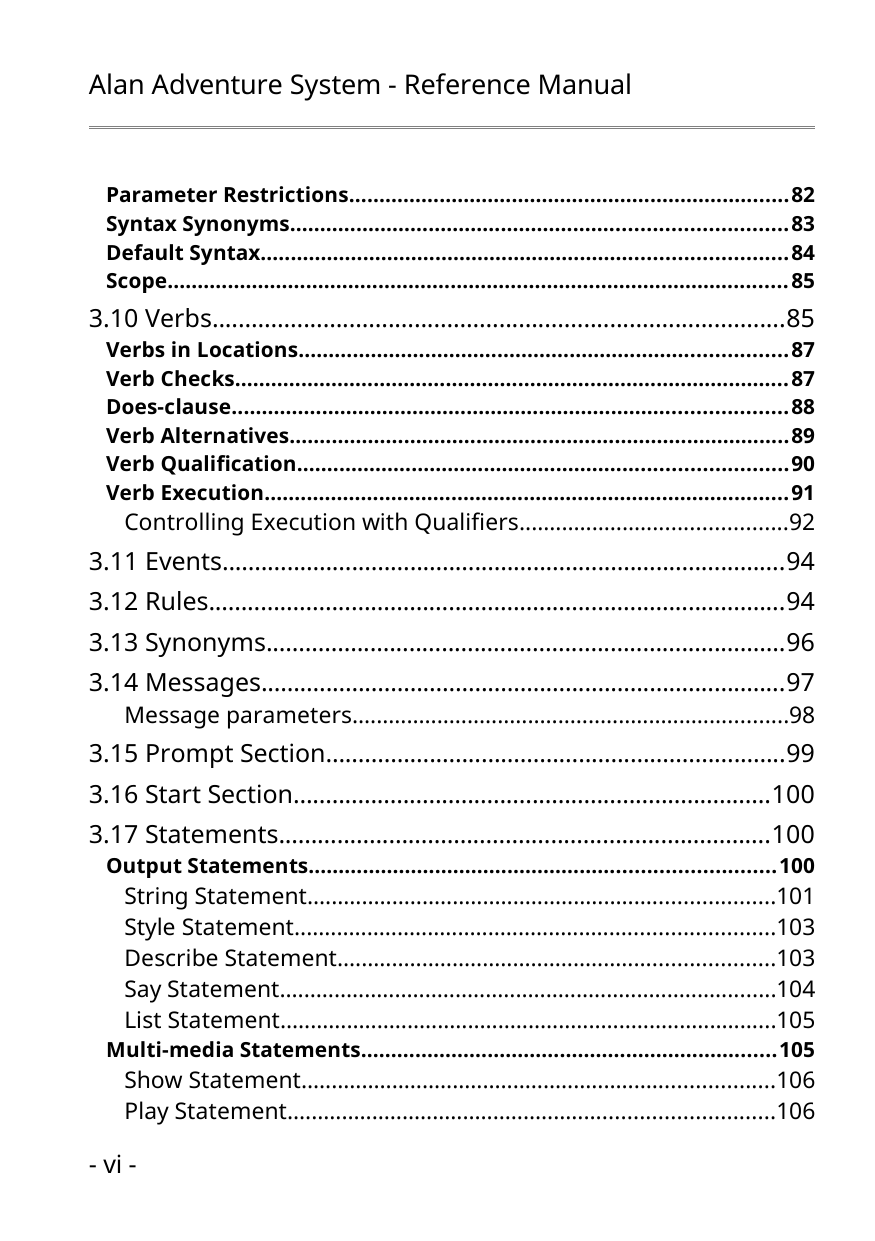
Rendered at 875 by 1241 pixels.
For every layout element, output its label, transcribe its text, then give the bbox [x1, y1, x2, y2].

text Message parameters 98 [118, 699, 815, 730]
text Verb Execution 91 [100, 478, 815, 506]
text 3.10 Verbs 85 [88, 301, 815, 335]
text Verb Qualification 90 [100, 449, 815, 478]
text 3.13 Synonyms 96 [88, 624, 815, 658]
text 3.14 Messages 97 [88, 665, 815, 699]
text Describe Statement 103 [118, 942, 815, 973]
text 3.11 Events 94 [88, 544, 815, 578]
text Play Statement 106 [118, 1094, 815, 1126]
text 3.16 Start Section 100 [88, 777, 815, 811]
text Show Statement 106 [118, 1063, 815, 1094]
text 3.12 Rules 94 [88, 584, 815, 618]
text Scope 85 [100, 266, 815, 294]
text Default Syntax 84 [100, 237, 815, 266]
text Verb Checks 87 [100, 363, 815, 392]
text Verbs in Locations 87 [100, 335, 815, 363]
text Verb Alternatives 89 [100, 421, 815, 449]
text 3.17 Statements 100 [88, 817, 815, 851]
text Parameter Restrictions 82 [100, 180, 815, 209]
text Does-clause 88 [100, 392, 815, 421]
text List Statement 105 [118, 1004, 815, 1035]
text String Statement 101 [118, 880, 815, 911]
text Syntax Synonyms 83 [100, 209, 815, 237]
text Say Statement 104 [118, 973, 815, 1004]
text Controlling Execution with Qualifiers 92 [118, 506, 815, 537]
text Output Statements 100 [100, 851, 815, 880]
text 3.15 Prompt Section 99 [88, 736, 815, 770]
text Style Statement 103 [118, 911, 815, 942]
text Multi-media Statements 105 [100, 1035, 815, 1063]
